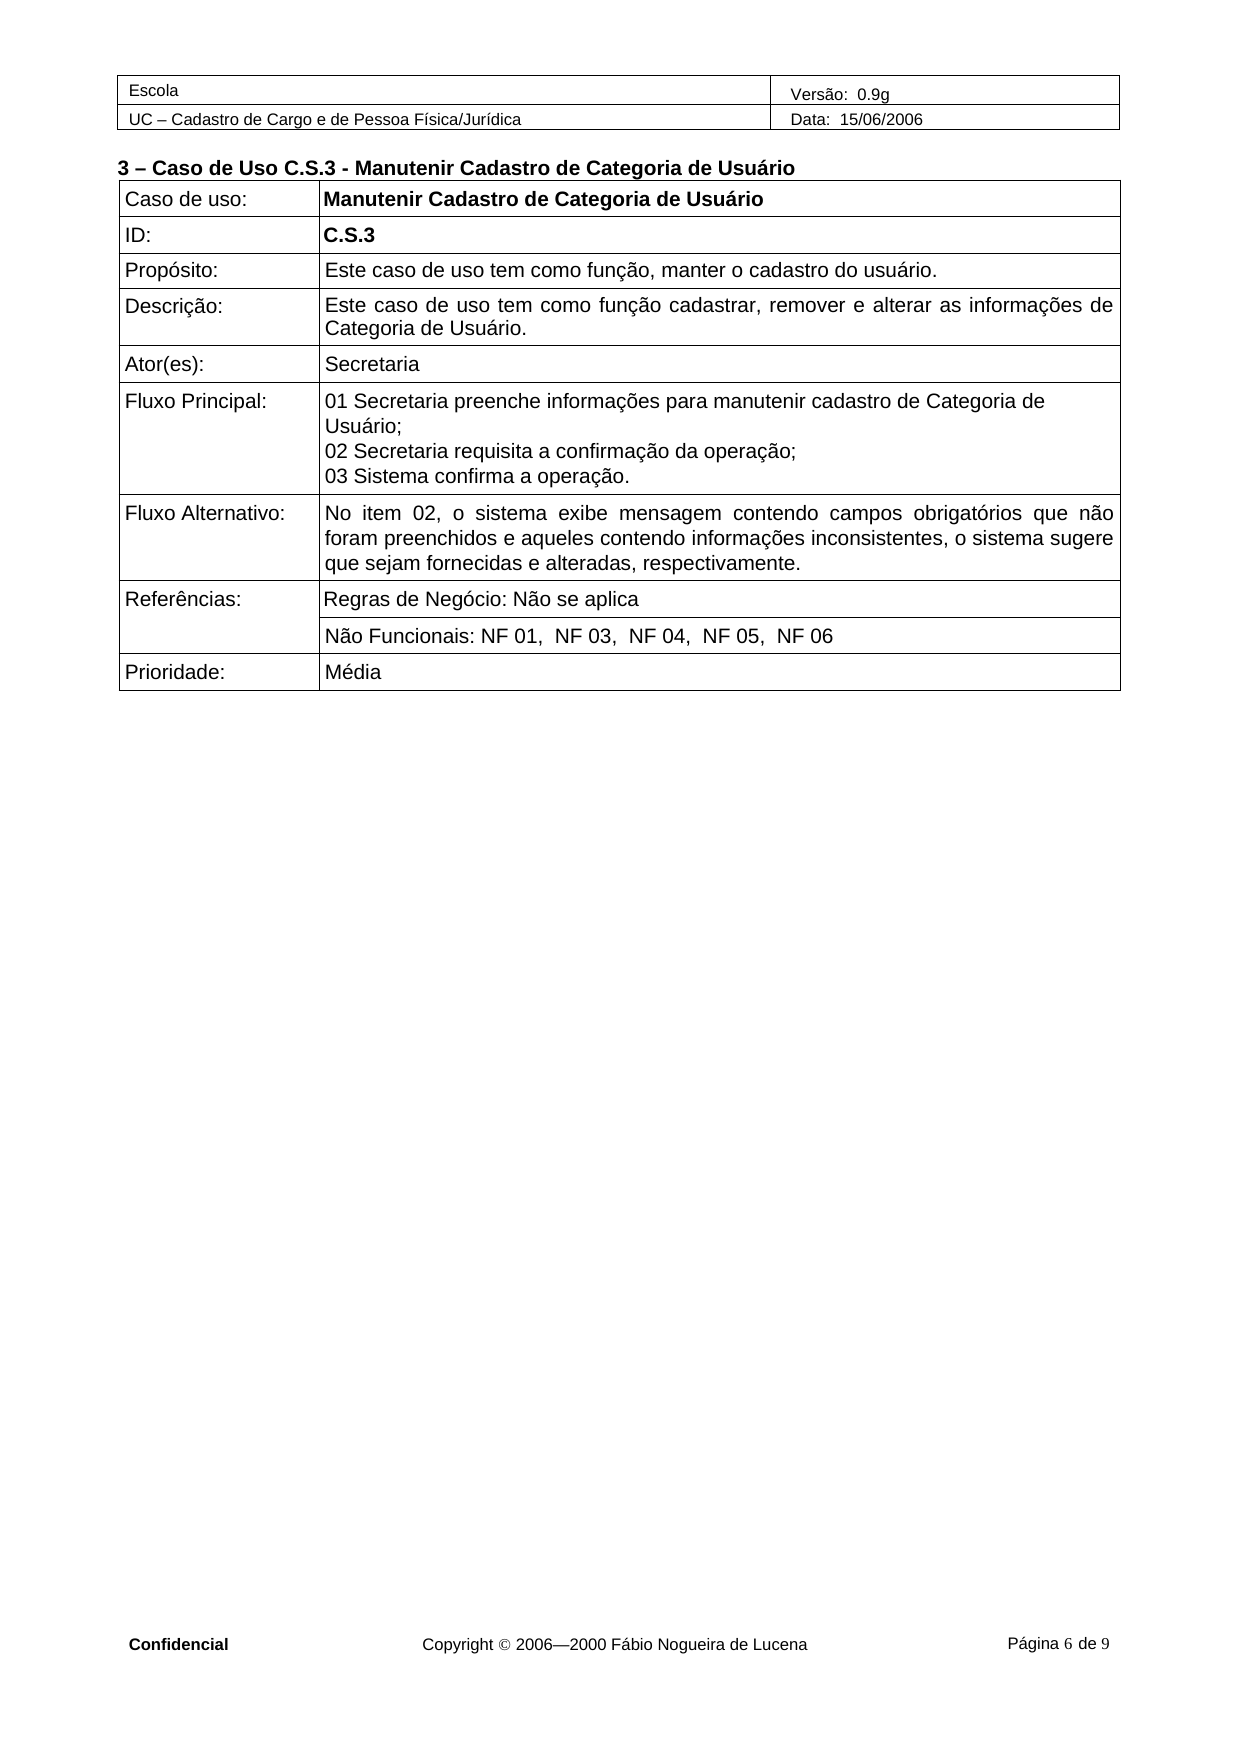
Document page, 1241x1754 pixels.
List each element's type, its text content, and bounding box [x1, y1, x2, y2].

table_cell No item 02, o sistema exibe mensagem contendo campos obrigatórios que não foram preenchidos e aqueles contendo informações inconsistentes, o sistema sugere que sejam fornecidas e alteradas, respectivamente. [320, 495, 1120, 580]
table_header Manutenir Cadastro de Categoria de Usuário [320, 181, 1120, 216]
table_cell Média [320, 654, 1120, 690]
table_cell Fluxo Alternativo: [120, 495, 319, 580]
table_cell Fluxo Principal: [120, 383, 319, 493]
table_cell Este caso de uso tem como função cadastrar, remover e alterar as informações de Categoria de Usuário. [320, 289, 1120, 345]
table_cell C.S.3 [320, 217, 1120, 253]
table_cell Secretaria [320, 346, 1120, 382]
table_cell ID: [120, 217, 319, 253]
table_cell Ator(es): [120, 346, 319, 382]
table_cell Propósito: [120, 254, 319, 287]
table_header Regras de Negócio: Não se aplica [320, 581, 1120, 617]
table_cell 01 Secretaria preenche informações para manutenir cadastro de Categoria de Usuário; 02 Secretaria requisita a confirmação da operação; 03 Sistema confirma a operação. [320, 383, 1120, 493]
table_cell Descrição: [120, 289, 319, 345]
table_header Caso de uso: [120, 181, 319, 216]
table_cell Referências: [120, 581, 319, 653]
table_cell Não Funcionais: NF 01, NF 03, NF 04, NF 05, NF 06 [320, 618, 1120, 653]
table_cell Prioridade: [120, 654, 319, 690]
text 3 – Caso de Uso C.S.3 - Manutenir Cadastro de Categoria de Usuário [117, 154, 1120, 179]
table_cell Este caso de uso tem como função, manter o cadastro do usuário. [320, 254, 1120, 287]
